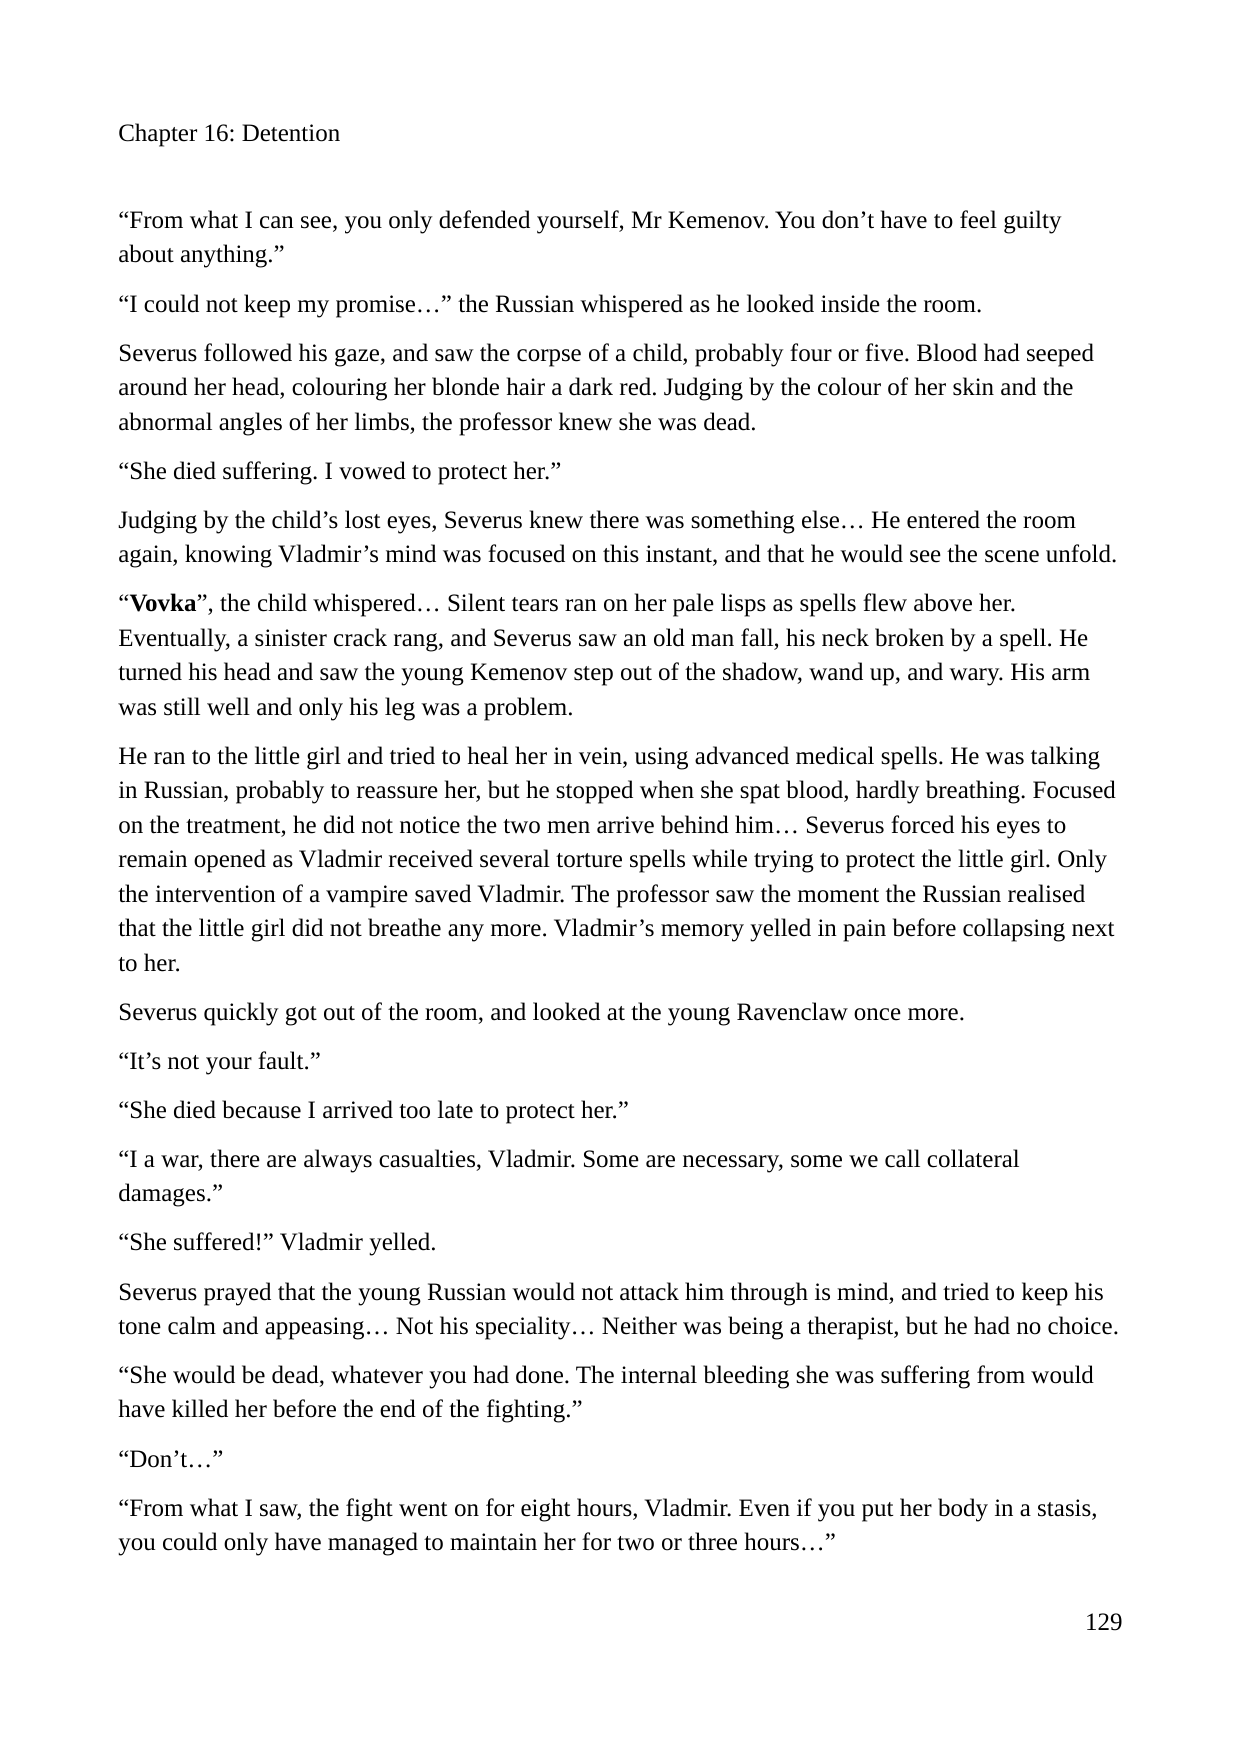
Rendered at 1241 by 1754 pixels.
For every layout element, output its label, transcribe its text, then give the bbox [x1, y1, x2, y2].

text “Don’t…” [118, 1444, 1122, 1472]
text “From what I can see, you only defended yourself, Mr Kemenov. You don’t have to feel guilty about anything.” [118, 205, 1122, 268]
text Severus prayed that the young Russian would not attack him through is mind, and tried to keep his tone calm and appeasing… Not his speciality… Neither was being a therapist, but he had no choice. [118, 1277, 1122, 1340]
text He ran to the little girl and tried to heal her in vein, using advanced medical spells. He was talking in Russian, probably to reassure her, but he stopped when she spat blood, hardly breathing. Focused on the treatment, he did not notice the two men arrive behind him… Severus forced his eyes to remain opened as Vladmir received several torture spells while trying to protect the little girl. Only the intervention of a vampire saved Vladmir. The professor saw the moment the Russian realised that the little girl did not breathe any more. Vladmir’s memory yelled in pain before collapsing next to her. [118, 741, 1122, 976]
text “It’s not your fault.” [118, 1046, 1122, 1074]
text Severus quickly got out of the room, and looked at the young Ravenclaw once more. [118, 997, 1122, 1026]
text “Vovka”, the child whispered… Silent tears ran on her pale lisps as spells flew above her. Eventually, a sinister crack rang, and Severus saw an old man fall, his neck broken by a spell. He turned his head and saw the young Kemenov step out of the shadow, wand up, and wary. His arm was still well and only his leg was a problem. [118, 588, 1122, 721]
text “I a war, there are always casualties, Vladmir. Some are necessary, some we call collateral damages.” [118, 1144, 1122, 1207]
text “She died because I arrived too late to protect her.” [118, 1095, 1122, 1124]
text “From what I saw, the fight went on for eight hours, Vladmir. Even if you put her body in a stasis, you could only have managed to maintain her for two or three hours…” [118, 1493, 1122, 1556]
text “She died suffering. I vowed to protect her.” [118, 456, 1122, 484]
text Judging by the child’s lost eyes, Severus knew there was something else… He entered the room again, knowing Vladmir’s mind was focused on this instant, and that he would see the scene unfold. [118, 505, 1122, 568]
text “I could not keep my promise…” the Russian whispered as he looked inside the room. [118, 289, 1122, 317]
text “She suffered!” Vladmir yelled. [118, 1227, 1122, 1256]
text Severus followed his gaze, and saw the corpse of a child, probably four or five. Blood had seeped around her head, colouring her blonde hair a dark red. Judging by the colour of her skin and the abnormal angles of her limbs, the professor knew she was dead. [118, 338, 1122, 435]
text “She would be dead, whatever you had done. The internal bleeding she was suffering from would have killed her before the end of the fighting.” [118, 1360, 1122, 1423]
